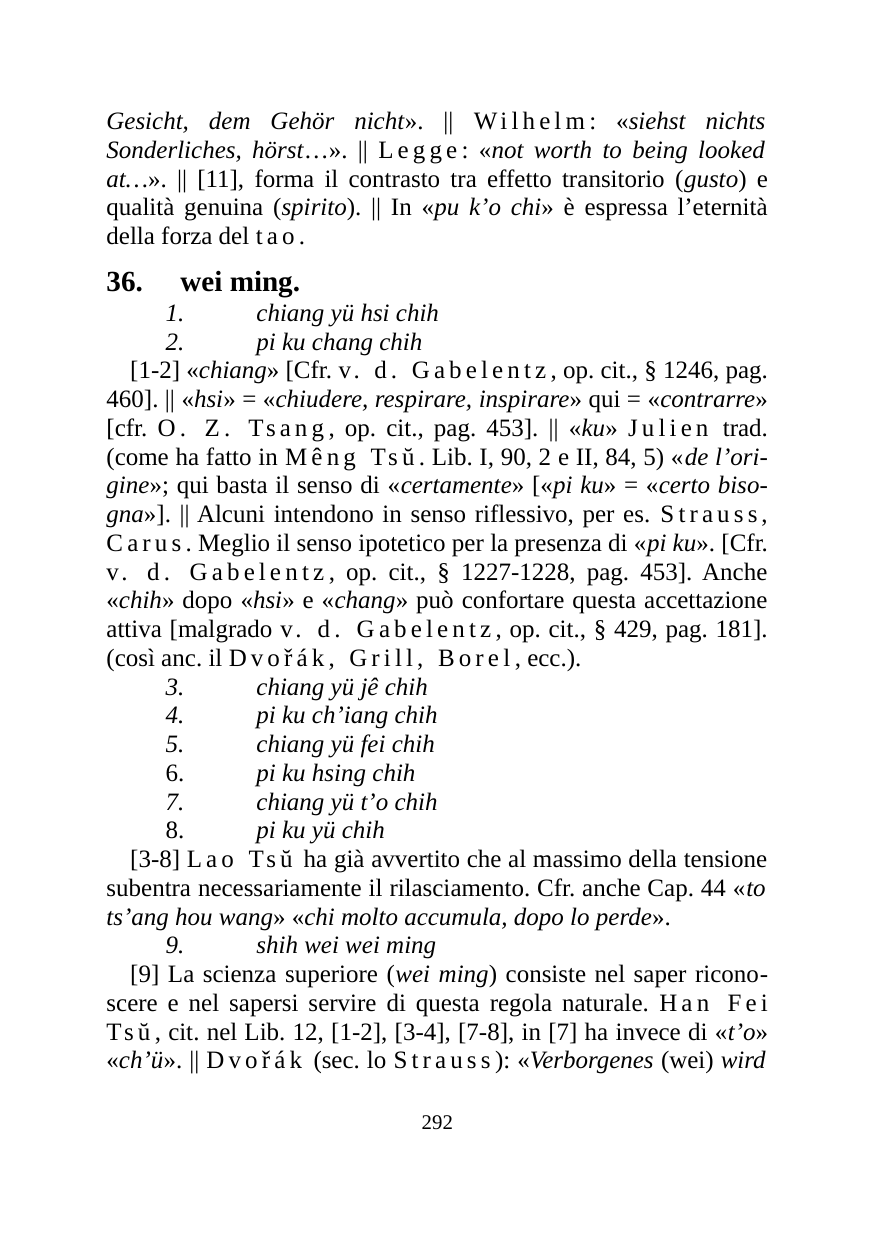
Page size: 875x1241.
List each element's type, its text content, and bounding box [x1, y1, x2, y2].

list chiang yü hsi chih [165, 298, 768, 327]
list pi ku hsing chih [165, 758, 768, 787]
text [3-8] Lao Tsŭ ha già avvertito che al massimo della tensione subentra necessariamente il rilasciamento. Cfr. anche Cap. 44 «to ts’ang hou wang» «chi molto accumula, dopo lo perde». [106, 844, 768, 931]
list pi ku ch’iang chih [165, 701, 768, 729]
text [1-2] «chiang» [Cfr. v. d. Gabelentz, op. cit., § 1246, pag. 460]. || «hsi» = «chiudere, respirare, inspirare» qui = «contrarre» [cfr. O. Z. Tsang, op. cit., pag. 453]. || «ku» Julien trad. (come ha fatto in Mêng Tsŭ. Lib. I, 90, 2 e II, 84, 5) «de l’ori­gine»; qui basta il senso di «certamente» [«pi ku» = «certo biso­gna»]. || Alcuni intendono in senso riflessivo, per es. Strauss, Carus. Meglio il senso ipotetico per la presenza di «pi ku». [Cfr. v. d. Gabelentz, op. cit., § 1227-1228, pag. 453]. Anche «chih» dopo «hsi» e «chang» può confortare questa accettazione attiva [malgrado v. d. Gabelentz, op. cit., § 429, pag. 181]. (così anc. il Dvořák, Grill, Borel, ecc.). [106, 356, 768, 672]
subtitle 36. wei ming. [106, 264, 768, 298]
text Gesicht, dem Gehör nicht». || Wilhelm: «siehst nichts Sonderliches, hörst…». || Legge: «not worth to being looked at…». || [11], forma il contrasto tra effetto transitorio (gusto) e qualità genuina (spirito). || In «pu k’o chi» è espressa l’eternità della forza del tao. [106, 106, 768, 250]
list shih wei wei ming [165, 931, 768, 959]
list chiang yü t’o chih [165, 787, 768, 816]
list chiang yü jê chih [165, 672, 768, 701]
list chiang yü fei chih [165, 729, 768, 758]
list pi ku yü chih [165, 816, 768, 844]
list pi ku chang chih [165, 327, 768, 356]
text [9] La scienza superiore (wei ming) consiste nel saper ricono­scere e nel sapersi servire di questa regola naturale. Han Fei Tsŭ, cit. nel Lib. 12, [1-2], [3-4], [7-8], in [7] ha invece di «t’o» «ch’ü». || Dvořák (sec. lo Strauss): «Verborgenes (wei) wird [106, 959, 768, 1074]
